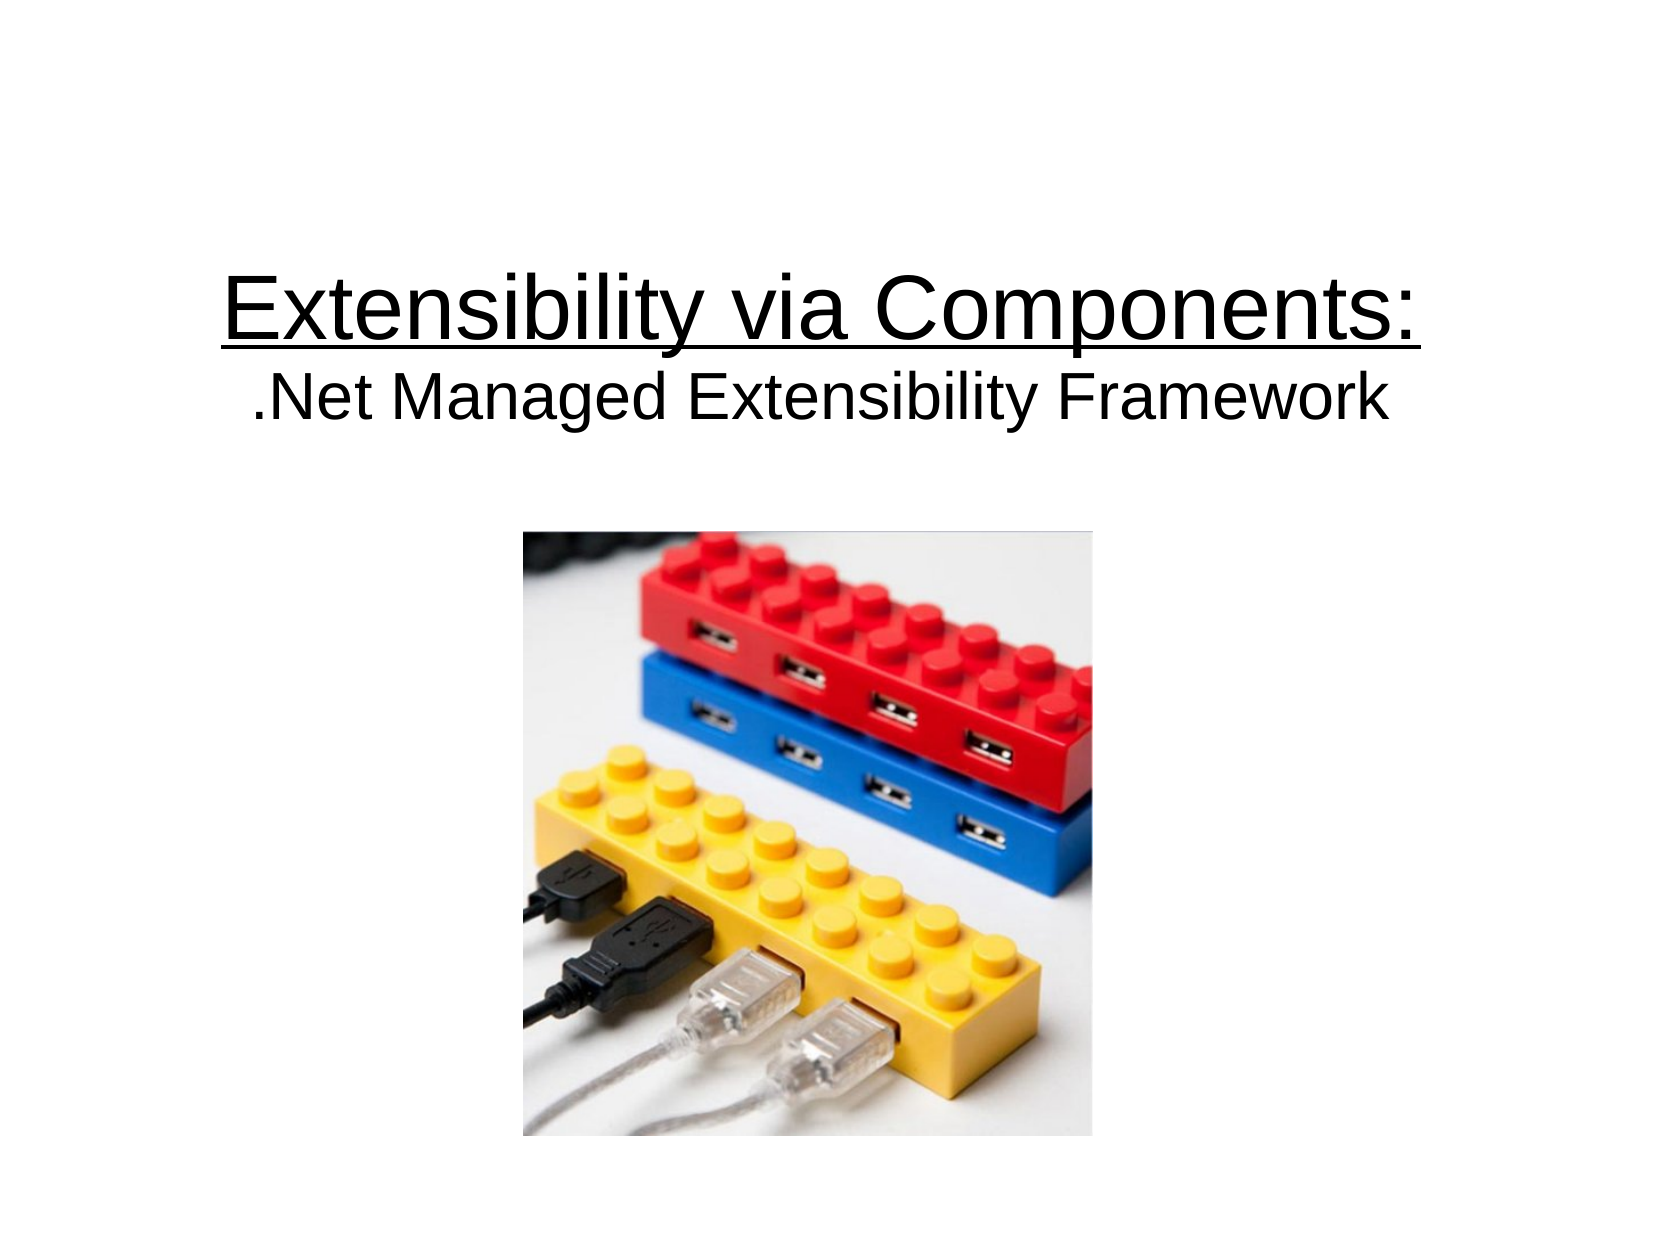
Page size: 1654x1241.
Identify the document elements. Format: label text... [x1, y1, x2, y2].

picture [523, 531, 1093, 1136]
title Extensibility via Components: .Net Managed Extensibility Framework [76, 241, 1565, 449]
